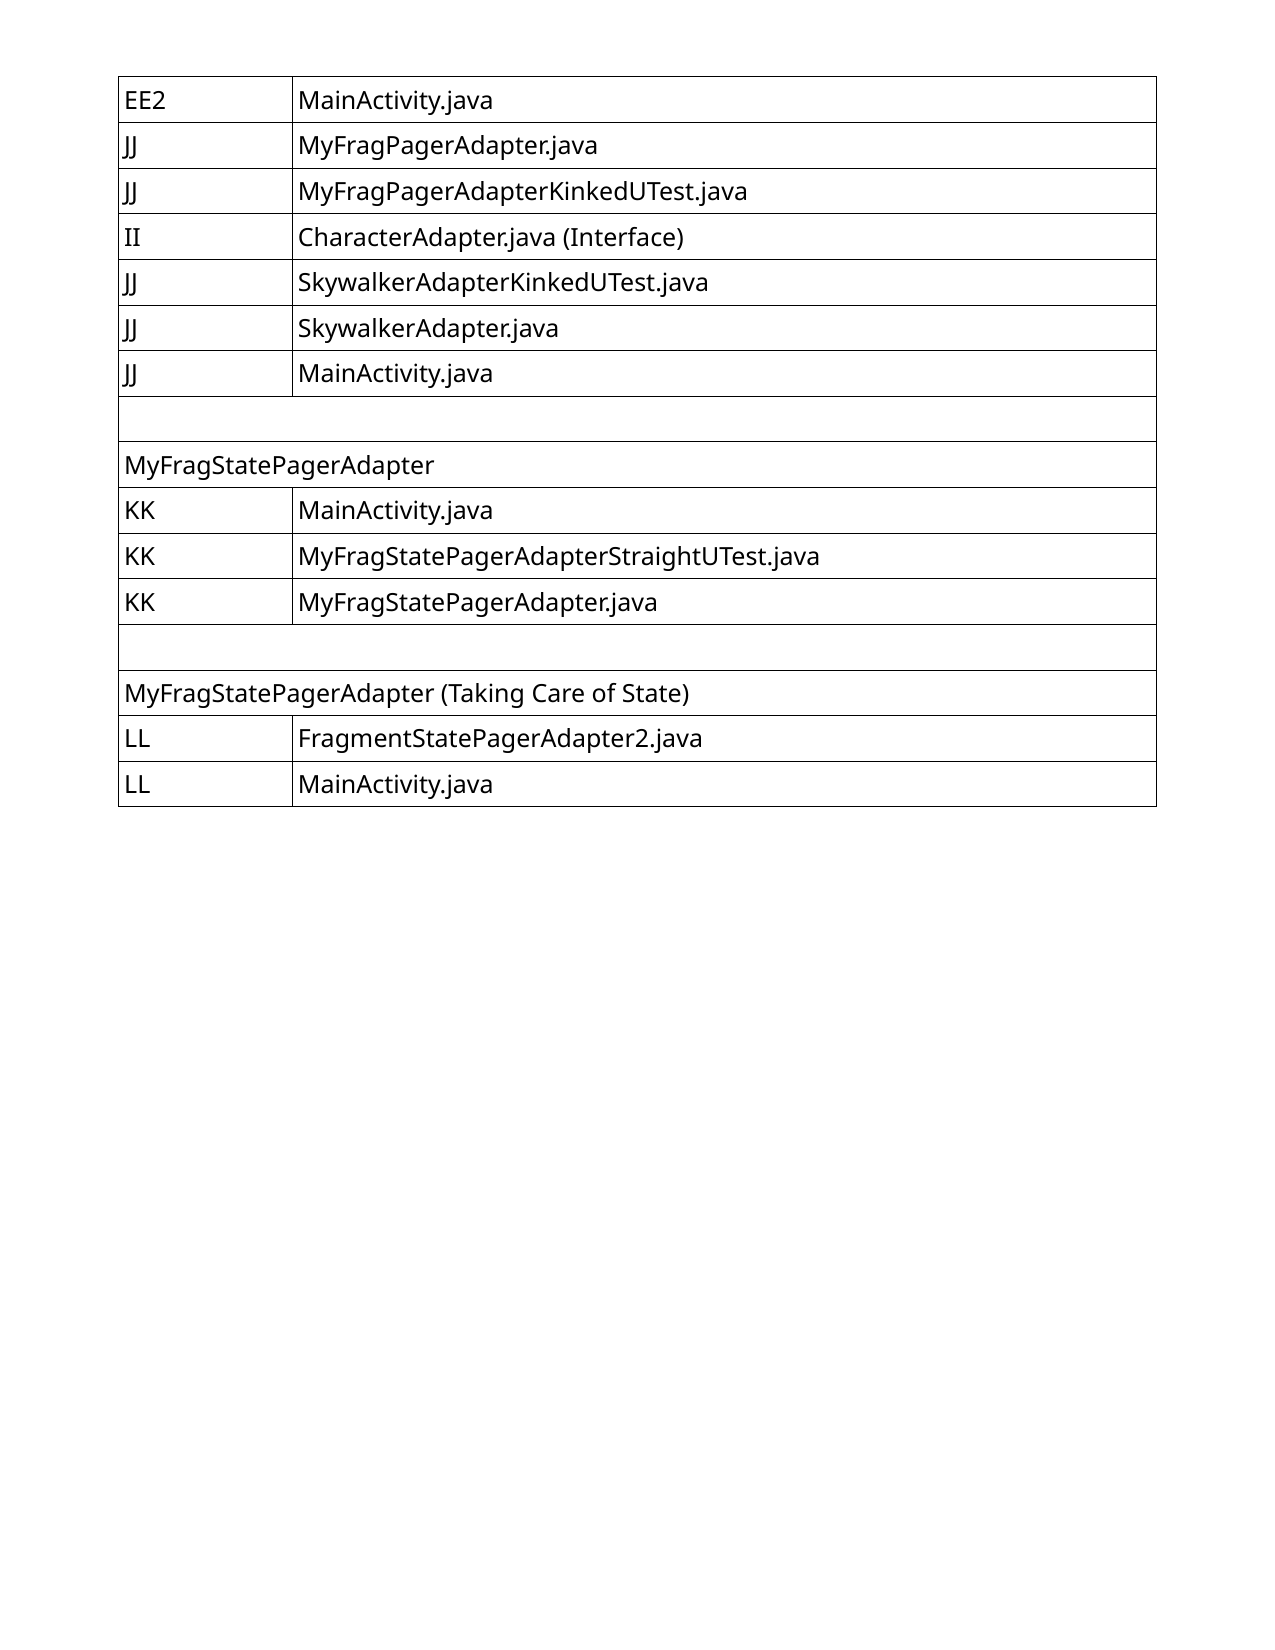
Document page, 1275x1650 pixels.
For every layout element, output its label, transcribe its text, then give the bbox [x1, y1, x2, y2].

table_cell CharacterAdapter.java (Interface) [293, 214, 1156, 259]
table_cell MyFragPagerAdapter.java [293, 123, 1156, 168]
table_cell KK [119, 579, 292, 624]
table_cell EE2 [119, 77, 292, 122]
table_cell LL [119, 716, 292, 761]
table_cell II [119, 214, 292, 259]
table_cell MainActivity.java [293, 351, 1156, 396]
table_cell KK [119, 488, 292, 533]
table_cell MainActivity.java [293, 762, 1156, 806]
table_cell MainActivity.java [293, 488, 1156, 533]
table_cell FragmentStatePagerAdapter2.java [293, 716, 1156, 761]
table_cell JJ [119, 260, 292, 304]
table_cell MyFragStatePagerAdapter (Taking Care of State) [119, 671, 1156, 715]
table_cell SkywalkerAdapterKinkedUTest.java [293, 260, 1156, 304]
table_cell [119, 625, 1156, 669]
table_cell MyFragPagerAdapterKinkedUTest.java [293, 169, 1156, 213]
table_cell JJ [119, 123, 292, 168]
table_cell MyFragStatePagerAdapter [119, 442, 1156, 487]
table_cell KK [119, 534, 292, 578]
table_cell SkywalkerAdapter.java [293, 306, 1156, 350]
table_cell MyFragStatePagerAdapter.java [293, 579, 1156, 624]
table_cell [119, 397, 1156, 441]
table_cell JJ [119, 306, 292, 350]
table_cell MyFragStatePagerAdapterStraightUTest.java [293, 534, 1156, 578]
table_cell LL [119, 762, 292, 806]
table_cell JJ [119, 169, 292, 213]
table_cell JJ [119, 351, 292, 396]
table_cell MainActivity.java [293, 77, 1156, 122]
